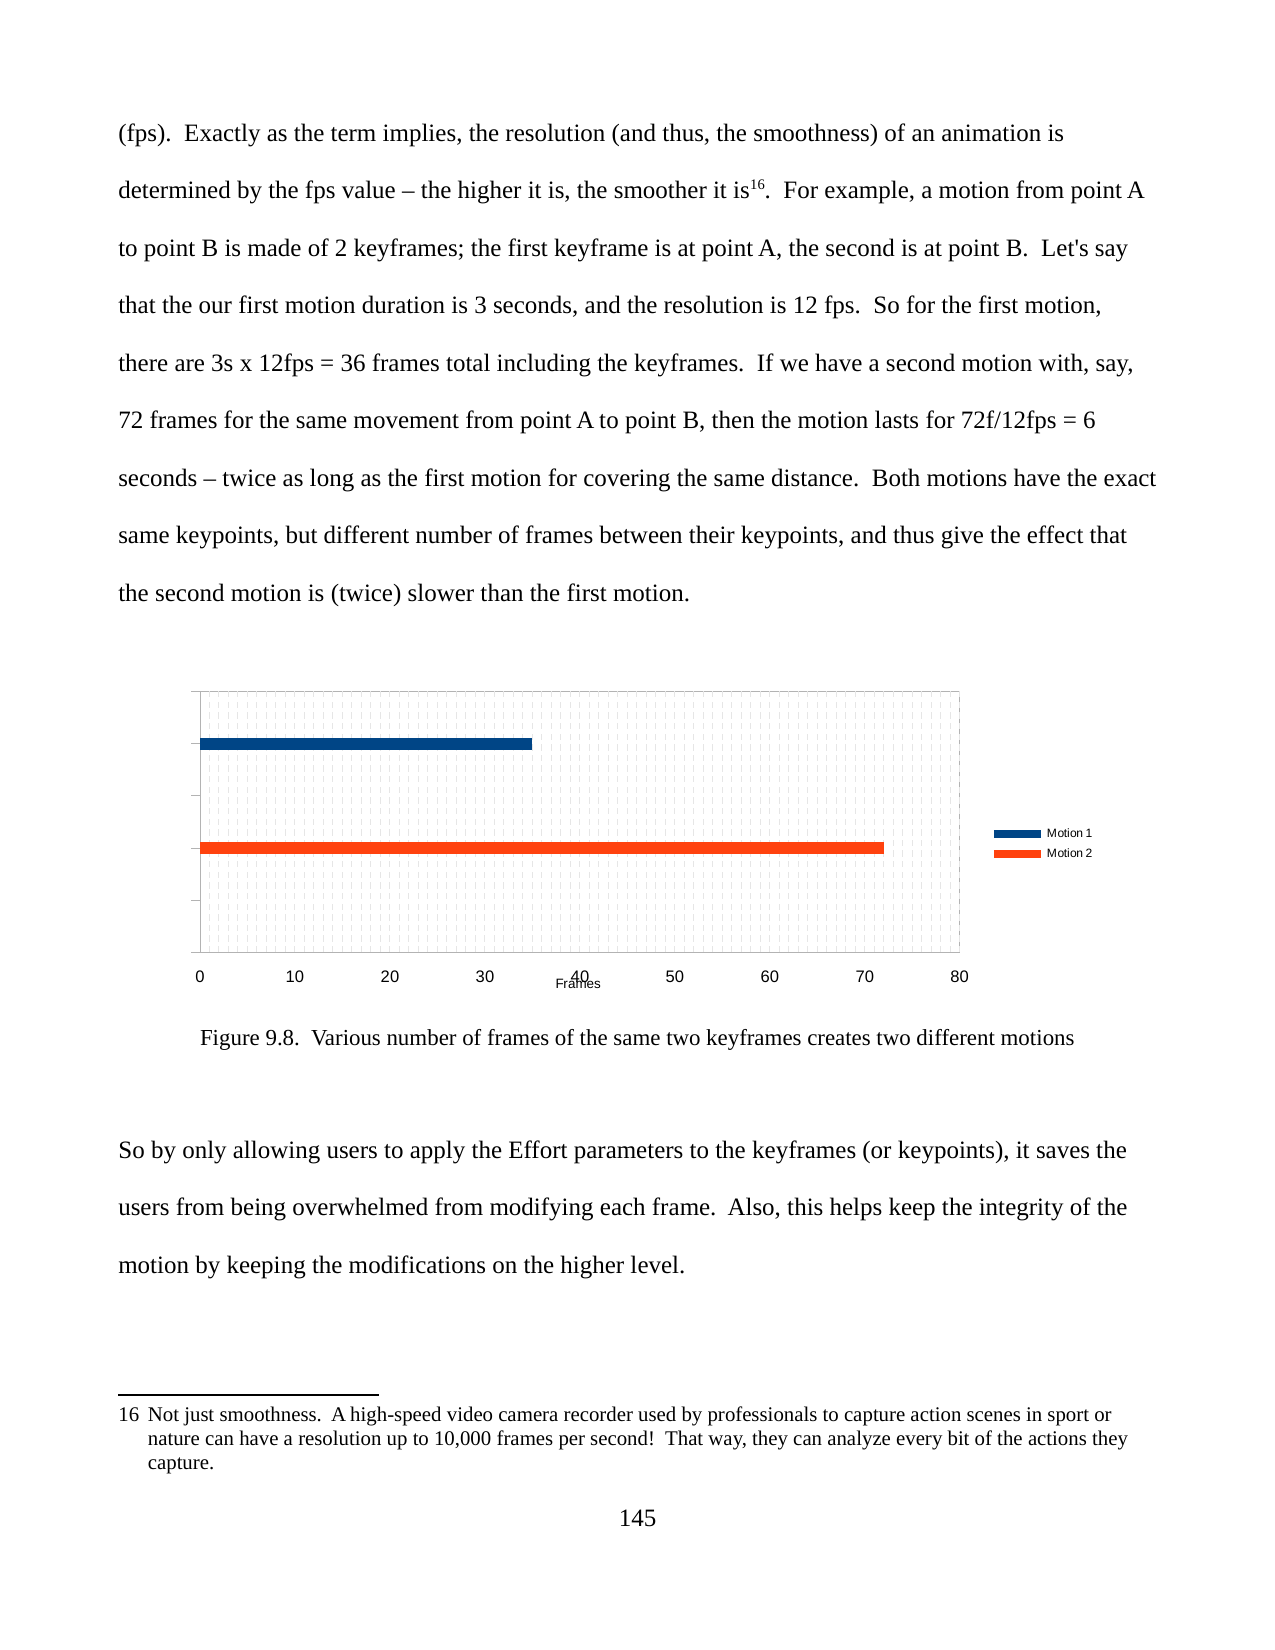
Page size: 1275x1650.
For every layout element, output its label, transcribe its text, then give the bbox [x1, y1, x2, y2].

text Not just smoothness. A high-speed video camera recorder used by professionals to capture action scenes in sport or nature can have a resolution up to 10,000 frames per second! That way, they can analyze every bit of the actions they capture. [118, 1401, 1157, 1474]
text (fps). Exactly as the term implies, the resolution (and thus, the smoothness) of an animation is determined by the fps value – the higher it is, the smoother it is. For example, a motion from point A to point B is made of 2 keyframes; the first keyframe is at point A, the second is at point B. Let's say that the our first motion duration is 3 seconds, and the resolution is 12 fps. So for the first motion, there are 3s x 12fps = 36 frames total including the keyframes. If we have a second motion with, say, 72 frames for the same movement from point A to point B, then the motion lasts for 72f/12fps = 6 seconds – twice as long as the first motion for covering the same distance. Both motions have the exact same keypoints, but different number of frames between their keypoints, and thus give the effect that the second motion is (twice) slower than the first motion. [118, 118, 1157, 607]
text So by only allowing users to apply the Effort parameters to the keyframes (or keypoints), it saves the users from being overwhelmed from modifying each frame. Also, this helps keep the integrity of the motion by keeping the modifications on the higher level. [118, 1135, 1157, 1278]
text Figure 9.8. Various number of frames of the same two keyframes creates two different motions [118, 693, 1157, 1051]
